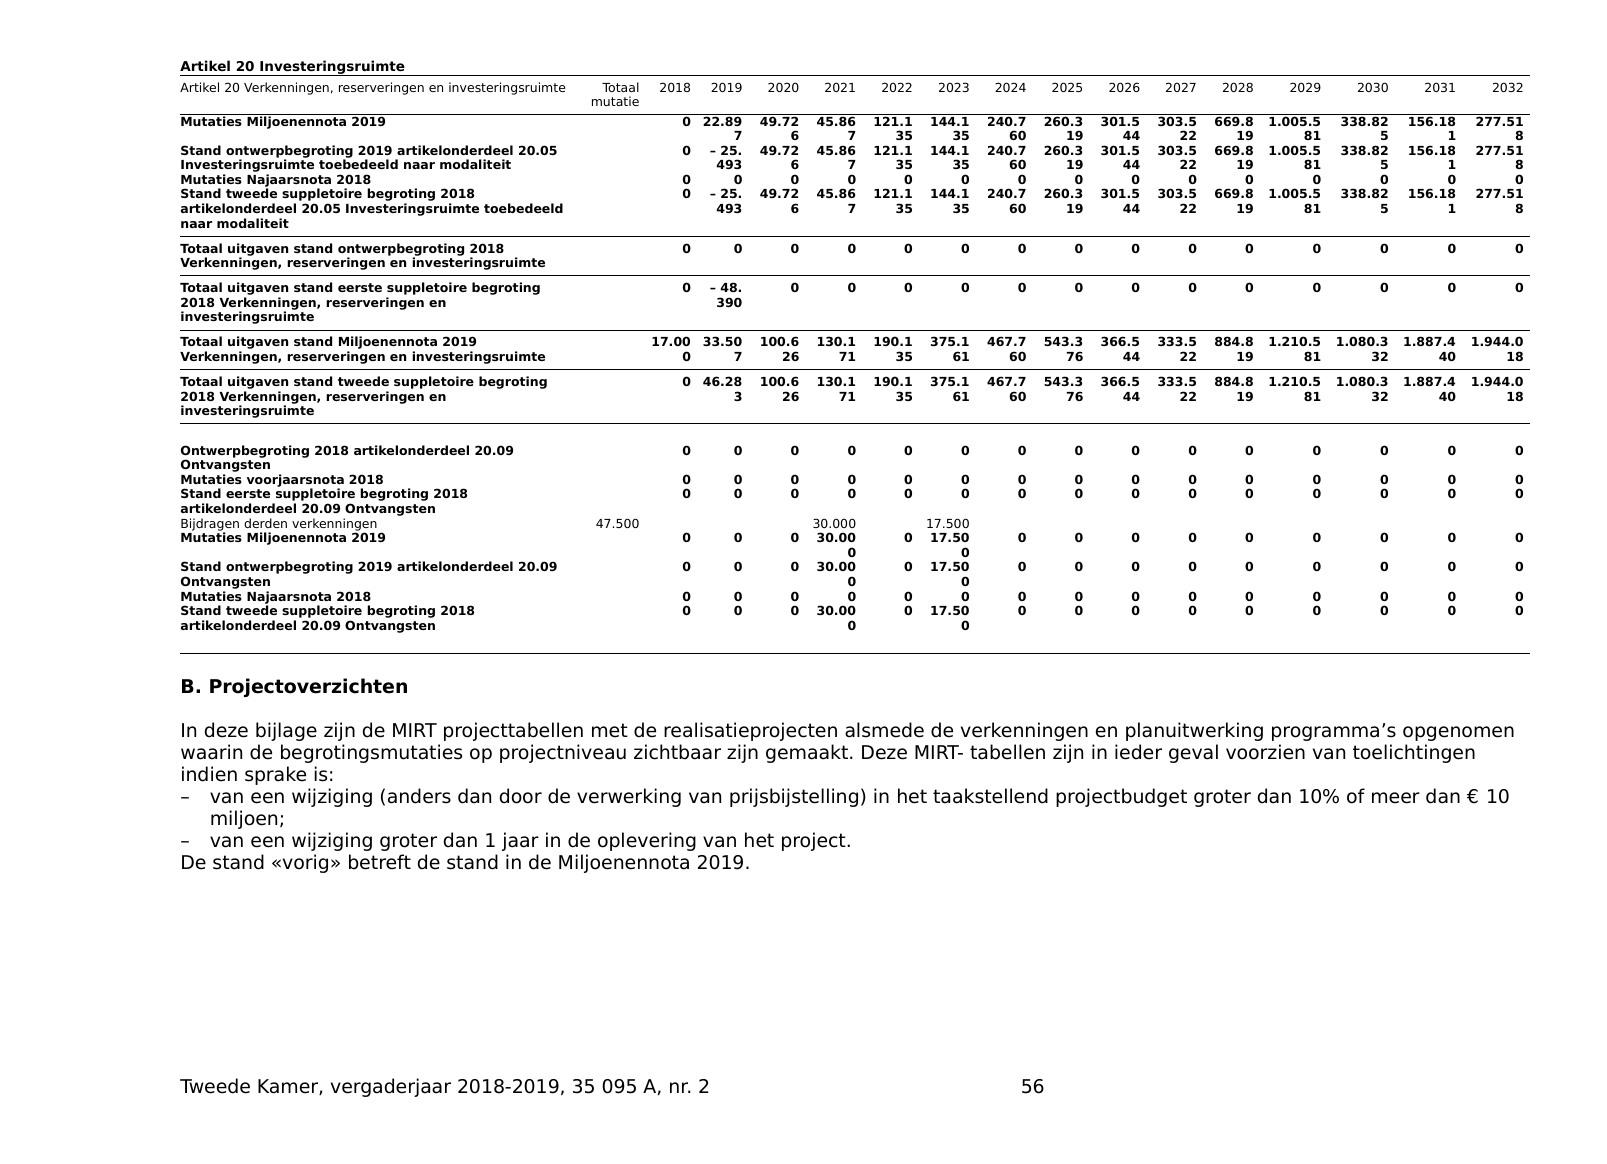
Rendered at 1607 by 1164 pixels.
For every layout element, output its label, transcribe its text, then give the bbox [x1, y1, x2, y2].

table_cell 1.005.581 [1260, 144, 1327, 173]
table_cell 0 [919, 276, 975, 329]
table_cell 0 [1203, 604, 1259, 633]
table_cell 0 [1032, 173, 1089, 187]
table_cell 0 [1327, 473, 1394, 487]
table_cell 0 [1394, 560, 1462, 589]
table_cell 333.522 [1146, 370, 1203, 423]
table_cell Totaal mutatie [578, 76, 645, 114]
table_cell 0 [1203, 589, 1259, 604]
table_cell 0 [1462, 473, 1529, 487]
table_cell 0 [1394, 531, 1462, 560]
table_cell 669.819 [1203, 144, 1259, 173]
table_cell 0 [645, 187, 697, 236]
table_cell 2019 [697, 76, 748, 114]
table_cell 0 [919, 173, 975, 187]
table_cell 1.210.581 [1260, 370, 1327, 423]
table_cell 0 [645, 370, 697, 423]
table_cell 0 [1260, 487, 1327, 516]
table_cell 0 [1146, 237, 1203, 275]
table_cell 0 [975, 531, 1032, 560]
table_cell 0 [1146, 173, 1203, 187]
table_cell Stand tweede suppletoire begroting 2018 artikelonderdeel 20.09 Ontvangsten [180, 604, 578, 633]
text – van een wijziging (anders dan door de verwerking van prijsbijstelling) in het taakstellend projectbudget groter dan 10% of meer dan € 10 miljoen; [180, 786, 1529, 830]
table_cell 0 [975, 276, 1032, 329]
table_cell [180, 633, 578, 652]
table_cell 2018 [645, 76, 697, 114]
table_cell [862, 516, 918, 531]
table_cell 144.135 [919, 115, 975, 143]
table_cell 17.000 [645, 331, 697, 369]
table_cell [975, 633, 1032, 652]
table_cell [919, 424, 975, 443]
table_cell 240.760 [975, 144, 1032, 173]
table_cell 0 [1146, 473, 1203, 487]
table_cell [975, 424, 1032, 443]
table_cell [578, 144, 645, 173]
table_cell [1260, 633, 1327, 652]
table_cell 1.005.581 [1260, 187, 1327, 236]
table_cell 543.376 [1032, 331, 1089, 369]
table_cell 0 [697, 473, 748, 487]
table_cell 0 [975, 444, 1032, 473]
table_cell 0 [1089, 531, 1146, 560]
table_cell 1.887.440 [1394, 370, 1462, 423]
table_cell 0 [1327, 276, 1394, 329]
table_cell 0 [1260, 473, 1327, 487]
table_cell 0 [1089, 473, 1146, 487]
table_cell [578, 589, 645, 604]
table_cell 49.726 [748, 187, 805, 236]
table_cell [1203, 424, 1259, 443]
table_cell 0 [1146, 604, 1203, 633]
table_cell 0 [1260, 444, 1327, 473]
table_cell [578, 444, 645, 473]
table_cell 0 [862, 487, 918, 516]
table_cell 1.944.018 [1462, 370, 1529, 423]
table_cell 0 [975, 487, 1032, 516]
table_cell 0 [919, 237, 975, 275]
table_cell 0 [862, 237, 918, 275]
table_cell 0 [1203, 276, 1259, 329]
table_cell Ontwerpbegroting 2018 artikelonderdeel 20.09 Ontvangsten [180, 444, 578, 473]
table_cell 0 [1462, 487, 1529, 516]
table_cell [748, 424, 805, 443]
table_cell 0 [862, 276, 918, 329]
text De stand «vorig» betreft de stand in de Miljoenennota 2019. [180, 852, 1529, 874]
table_cell [1146, 516, 1203, 531]
table_cell 0 [805, 237, 862, 275]
table_cell 303.522 [1146, 187, 1203, 236]
table_cell [1089, 424, 1146, 443]
table_cell 0 [1089, 589, 1146, 604]
table_cell 33.507 [697, 331, 748, 369]
table_cell 0 [919, 487, 975, 516]
table_cell [1327, 424, 1394, 443]
table_cell 0 [1327, 487, 1394, 516]
table_cell 0 [975, 237, 1032, 275]
table_cell 0 [1089, 276, 1146, 329]
table_cell 0 [1032, 237, 1089, 275]
table_cell 0 [748, 589, 805, 604]
table_cell 0 [1203, 531, 1259, 560]
table_cell 49.726 [748, 144, 805, 173]
table_cell [1032, 516, 1089, 531]
table_cell [578, 424, 645, 443]
table_cell 45.867 [805, 187, 862, 236]
table_cell 301.544 [1089, 115, 1146, 143]
table_cell 277.518 [1462, 187, 1529, 236]
table_cell 0 [975, 560, 1032, 589]
table_cell 190.135 [862, 331, 918, 369]
table_cell 2027 [1146, 76, 1203, 114]
table_cell 0 [645, 144, 697, 173]
table_cell [578, 331, 645, 369]
table_cell 0 [645, 473, 697, 487]
table_cell 144.135 [919, 144, 975, 173]
table_cell 0 [1032, 531, 1089, 560]
table_cell 121.135 [862, 144, 918, 173]
table_cell 260.319 [1032, 144, 1089, 173]
table_cell 0 [1462, 589, 1529, 604]
table_cell 0 [748, 237, 805, 275]
table_cell 0 [1327, 237, 1394, 275]
table_cell 0 [975, 473, 1032, 487]
table_cell 0 [748, 276, 805, 329]
table_cell 0 [1203, 444, 1259, 473]
table_cell [645, 424, 697, 443]
table_cell 0 [1462, 173, 1529, 187]
table_cell 0 [805, 276, 862, 329]
table_cell 0 [697, 589, 748, 604]
table_cell 121.135 [862, 115, 918, 143]
table_cell Mutaties Najaarsnota 2018 [180, 173, 578, 187]
table_cell 2032 [1462, 76, 1529, 114]
table_cell 156.181 [1394, 115, 1462, 143]
table_cell 45.867 [805, 115, 862, 143]
table_cell 0 [748, 604, 805, 633]
table_cell 0 [1203, 560, 1259, 589]
table_cell 884.819 [1203, 331, 1259, 369]
table_cell 2026 [1089, 76, 1146, 114]
table_cell 0 [748, 531, 805, 560]
table_cell 0 [697, 173, 748, 187]
table_cell 0 [975, 604, 1032, 633]
table_cell 2029 [1260, 76, 1327, 114]
table_cell 0 [1146, 531, 1203, 560]
table_cell 0 [1394, 237, 1462, 275]
table_cell Mutaties Najaarsnota 2018 [180, 589, 578, 604]
table_cell 240.760 [975, 187, 1032, 236]
table_cell 0 [1462, 237, 1529, 275]
table_cell 0 [862, 531, 918, 560]
table_cell Mutaties Miljoenennota 2019 [180, 531, 578, 560]
table_cell 0 [1260, 589, 1327, 604]
table_cell 260.319 [1032, 187, 1089, 236]
table_cell 30.000 [805, 604, 862, 633]
text In deze bijlage zijn de MIRT projecttabellen met de realisatieprojecten alsmede de verkenningen en planuitwerking programma’s opgenomen waarin de begrotingsmutaties op projectniveau zichtbaar zijn gemaakt. Deze MIRT- tabellen zijn in ieder geval voorzien van toelichtingen indien sprake is: [180, 720, 1529, 786]
table_cell 2028 [1203, 76, 1259, 114]
table_cell 156.181 [1394, 187, 1462, 236]
table_cell 46.283 [697, 370, 748, 423]
table_cell Artikel 20 Verkenningen, reserveringen en investeringsruimte [180, 76, 578, 114]
table_cell [578, 487, 645, 516]
table_cell 0 [697, 604, 748, 633]
table_cell 130.171 [805, 331, 862, 369]
table_cell [1462, 424, 1529, 443]
table_cell 0 [862, 604, 918, 633]
table_cell 0 [1089, 560, 1146, 589]
table_cell 0 [748, 487, 805, 516]
table_cell 0 [1203, 487, 1259, 516]
table_cell [578, 473, 645, 487]
table_cell 1.944.018 [1462, 331, 1529, 369]
table_cell 17.500 [919, 604, 975, 633]
table_cell [1089, 516, 1146, 531]
table_cell 2025 [1032, 76, 1089, 114]
table_cell 0 [1462, 604, 1529, 633]
table_cell 0 [645, 531, 697, 560]
table_cell 0 [748, 560, 805, 589]
table_cell 0 [919, 473, 975, 487]
table_cell 338.825 [1327, 115, 1394, 143]
table_cell 2020 [748, 76, 805, 114]
table_cell 0 [645, 276, 697, 329]
table_cell [1146, 424, 1203, 443]
table_cell 1.080.332 [1327, 370, 1394, 423]
table_cell 0 [748, 173, 805, 187]
table_cell Totaal uitgaven stand eerste suppletoire begroting 2018 Verkenningen, reserveringen en investeringsruimte [180, 276, 578, 329]
table_cell 0 [645, 444, 697, 473]
table_cell 2031 [1394, 76, 1462, 114]
table_cell 0 [1146, 589, 1203, 604]
table_cell 0 [862, 560, 918, 589]
table_cell 0 [645, 173, 697, 187]
table_cell [1462, 633, 1529, 652]
table_cell 1.005.581 [1260, 115, 1327, 143]
table_cell [578, 237, 645, 275]
table_cell 0 [645, 487, 697, 516]
table_cell [919, 633, 975, 652]
table_cell [1032, 633, 1089, 652]
table_cell 366.544 [1089, 331, 1146, 369]
table_cell Stand eerste suppletoire begroting 2018 artikelonderdeel 20.09 Ontvangsten [180, 487, 578, 516]
table_cell 0 [697, 487, 748, 516]
table_cell 0 [862, 444, 918, 473]
table_cell 1.887.440 [1394, 331, 1462, 369]
table_cell [578, 115, 645, 143]
table_cell 467.760 [975, 331, 1032, 369]
table_cell [697, 424, 748, 443]
table_cell 0 [748, 473, 805, 487]
table_cell 22.897 [697, 115, 748, 143]
table_cell Totaal uitgaven stand ontwerpbegroting 2018 Verkenningen, reserveringen en investeringsruimte [180, 237, 578, 275]
table_cell 0 [697, 237, 748, 275]
table_cell 303.522 [1146, 115, 1203, 143]
table_cell 0 [1327, 589, 1394, 604]
table_cell 121.135 [862, 187, 918, 236]
table_cell 130.171 [805, 370, 862, 423]
table_cell 0 [1146, 276, 1203, 329]
table_cell [1327, 516, 1394, 531]
table_cell 30.000 [805, 531, 862, 560]
table_cell 884.819 [1203, 370, 1259, 423]
table_cell 240.760 [975, 115, 1032, 143]
table_cell [180, 424, 578, 443]
table_cell 338.825 [1327, 187, 1394, 236]
table_cell 17.500 [919, 516, 975, 531]
table_cell 0 [1032, 473, 1089, 487]
table_cell 17.500 [919, 560, 975, 589]
table_cell 0 [1146, 487, 1203, 516]
table_cell 0 [1462, 276, 1529, 329]
table_cell 0 [1032, 589, 1089, 604]
table_cell 0 [1327, 531, 1394, 560]
table_cell [805, 424, 862, 443]
table_cell [862, 424, 918, 443]
table_cell 0 [1203, 473, 1259, 487]
table_cell Stand tweede suppletoire begroting 2018 artikelonderdeel 20.05 Investeringsruimte toebedeeld naar modaliteit [180, 187, 578, 236]
table_cell 0 [1089, 604, 1146, 633]
table_cell 0 [862, 473, 918, 487]
table_cell [748, 516, 805, 531]
table_cell 30.000 [805, 516, 862, 531]
table_cell 0 [1203, 173, 1259, 187]
table_cell [1203, 516, 1259, 531]
table_cell [1089, 633, 1146, 652]
table_cell [1327, 633, 1394, 652]
table_cell [862, 633, 918, 652]
table_cell 100.626 [748, 331, 805, 369]
table_cell [1394, 516, 1462, 531]
table_cell [975, 516, 1032, 531]
table_cell [578, 276, 645, 329]
table_cell Totaal uitgaven stand Miljoenennota 2019 Verkenningen, reserveringen en investeringsruimte [180, 331, 578, 369]
table_cell [645, 516, 697, 531]
table_cell 0 [975, 173, 1032, 187]
table_cell 277.518 [1462, 144, 1529, 173]
table_cell 0 [1462, 531, 1529, 560]
table_cell 0 [1032, 604, 1089, 633]
table_cell [1260, 424, 1327, 443]
table_cell 375.161 [919, 331, 975, 369]
table_cell [1394, 633, 1462, 652]
table_cell 156.181 [1394, 144, 1462, 173]
table_cell 0 [645, 237, 697, 275]
table_cell 0 [1089, 173, 1146, 187]
table_cell 0 [1089, 487, 1146, 516]
table_cell [578, 560, 645, 589]
table_cell Stand ontwerpbegroting 2019 artikelonderdeel 20.09 Ontvangsten [180, 560, 578, 589]
table_cell 0 [1032, 560, 1089, 589]
table_cell Mutaties Miljoenennota 2019 [180, 115, 578, 143]
table_cell 0 [862, 589, 918, 604]
table_cell [1146, 633, 1203, 652]
table_cell 0 [697, 531, 748, 560]
table_cell 45.867 [805, 144, 862, 173]
table_cell 0 [805, 444, 862, 473]
table_cell 0 [1146, 560, 1203, 589]
table_cell 0 [645, 589, 697, 604]
table_cell – 48.390 [697, 276, 748, 329]
table_cell 338.825 [1327, 144, 1394, 173]
table_cell 0 [1327, 604, 1394, 633]
table_cell 301.544 [1089, 187, 1146, 236]
table_cell 0 [645, 560, 697, 589]
table_cell 669.819 [1203, 187, 1259, 236]
table_cell 333.522 [1146, 331, 1203, 369]
table_cell 0 [1327, 444, 1394, 473]
table_cell 0 [805, 473, 862, 487]
table_cell 2022 [862, 76, 918, 114]
table_cell 0 [1146, 444, 1203, 473]
table_cell 0 [1203, 237, 1259, 275]
table_cell 2030 [1327, 76, 1394, 114]
table_cell 17.500 [919, 531, 975, 560]
table_cell 277.518 [1462, 115, 1529, 143]
table_cell 0 [1462, 560, 1529, 589]
table_cell [1203, 633, 1259, 652]
table_cell 0 [862, 173, 918, 187]
table_cell 0 [805, 487, 862, 516]
table_cell 47.500 [578, 516, 645, 531]
table_cell 190.135 [862, 370, 918, 423]
table_cell [1394, 424, 1462, 443]
table_cell 0 [645, 115, 697, 143]
table_cell 0 [1394, 604, 1462, 633]
table_cell 0 [1394, 276, 1462, 329]
table_cell 2024 [975, 76, 1032, 114]
table_cell 301.544 [1089, 144, 1146, 173]
table_cell [578, 531, 645, 560]
subtitle B. Projectoverzichten [180, 676, 1529, 698]
table_cell 0 [1260, 237, 1327, 275]
table_cell [1032, 424, 1089, 443]
table_cell 1.210.581 [1260, 331, 1327, 369]
table_cell 49.726 [748, 115, 805, 143]
table_cell 2021 [805, 76, 862, 114]
table_cell Mutaties voorjaarsnota 2018 [180, 473, 578, 487]
table_cell [578, 633, 645, 652]
table_cell 100.626 [748, 370, 805, 423]
table_cell 0 [1394, 473, 1462, 487]
table_cell 0 [1260, 560, 1327, 589]
table_cell 0 [1394, 173, 1462, 187]
table_cell 0 [919, 589, 975, 604]
table_cell [578, 187, 645, 236]
table_cell – 25.493 [697, 144, 748, 173]
table_cell 0 [1032, 276, 1089, 329]
table_cell 0 [1260, 276, 1327, 329]
table_cell 0 [697, 444, 748, 473]
table_cell [578, 604, 645, 633]
table_cell 0 [748, 444, 805, 473]
table_cell 0 [919, 444, 975, 473]
table_cell 0 [697, 560, 748, 589]
table_cell 303.522 [1146, 144, 1203, 173]
table_cell [805, 633, 862, 652]
table_cell [697, 516, 748, 531]
table_cell 0 [1394, 487, 1462, 516]
table_cell [578, 173, 645, 187]
table_cell 0 [1032, 444, 1089, 473]
table_cell 0 [805, 589, 862, 604]
table_cell [1462, 516, 1529, 531]
table_cell [748, 633, 805, 652]
table_cell 144.135 [919, 187, 975, 236]
table_cell 0 [1089, 444, 1146, 473]
table_cell 669.819 [1203, 115, 1259, 143]
table_cell [578, 370, 645, 423]
table_cell [645, 633, 697, 652]
table_cell – 25.493 [697, 187, 748, 236]
table_cell 0 [1032, 487, 1089, 516]
table_cell 0 [1462, 444, 1529, 473]
table_cell 30.000 [805, 560, 862, 589]
table_header Artikel 20 Investeringsruimte [180, 59, 1529, 75]
table_cell Bijdragen derden verkenningen [180, 516, 578, 531]
table_cell Stand ontwerpbegroting 2019 artikelonderdeel 20.05 Investeringsruimte toebedeeld naar modaliteit [180, 144, 578, 173]
table_cell 543.376 [1032, 370, 1089, 423]
table_cell [1260, 516, 1327, 531]
table_cell 0 [975, 589, 1032, 604]
table_cell 0 [1394, 444, 1462, 473]
table_cell 0 [645, 604, 697, 633]
table_cell 1.080.332 [1327, 331, 1394, 369]
table_cell 0 [1394, 589, 1462, 604]
table_cell 2023 [919, 76, 975, 114]
table_cell Totaal uitgaven stand tweede suppletoire begroting 2018 Verkenningen, reserveringen en investeringsruimte [180, 370, 578, 423]
table_cell [697, 633, 748, 652]
table_cell 0 [1327, 560, 1394, 589]
table_cell 375.161 [919, 370, 975, 423]
table_cell 0 [1260, 173, 1327, 187]
table_cell 0 [1260, 531, 1327, 560]
table_cell 0 [1089, 237, 1146, 275]
table_cell 467.760 [975, 370, 1032, 423]
table_cell 0 [805, 173, 862, 187]
text – van een wijziging groter dan 1 jaar in de oplevering van het project. [180, 830, 1529, 852]
table_cell 260.319 [1032, 115, 1089, 143]
table_cell 0 [1327, 173, 1394, 187]
table_cell 0 [1260, 604, 1327, 633]
table_cell 366.544 [1089, 370, 1146, 423]
